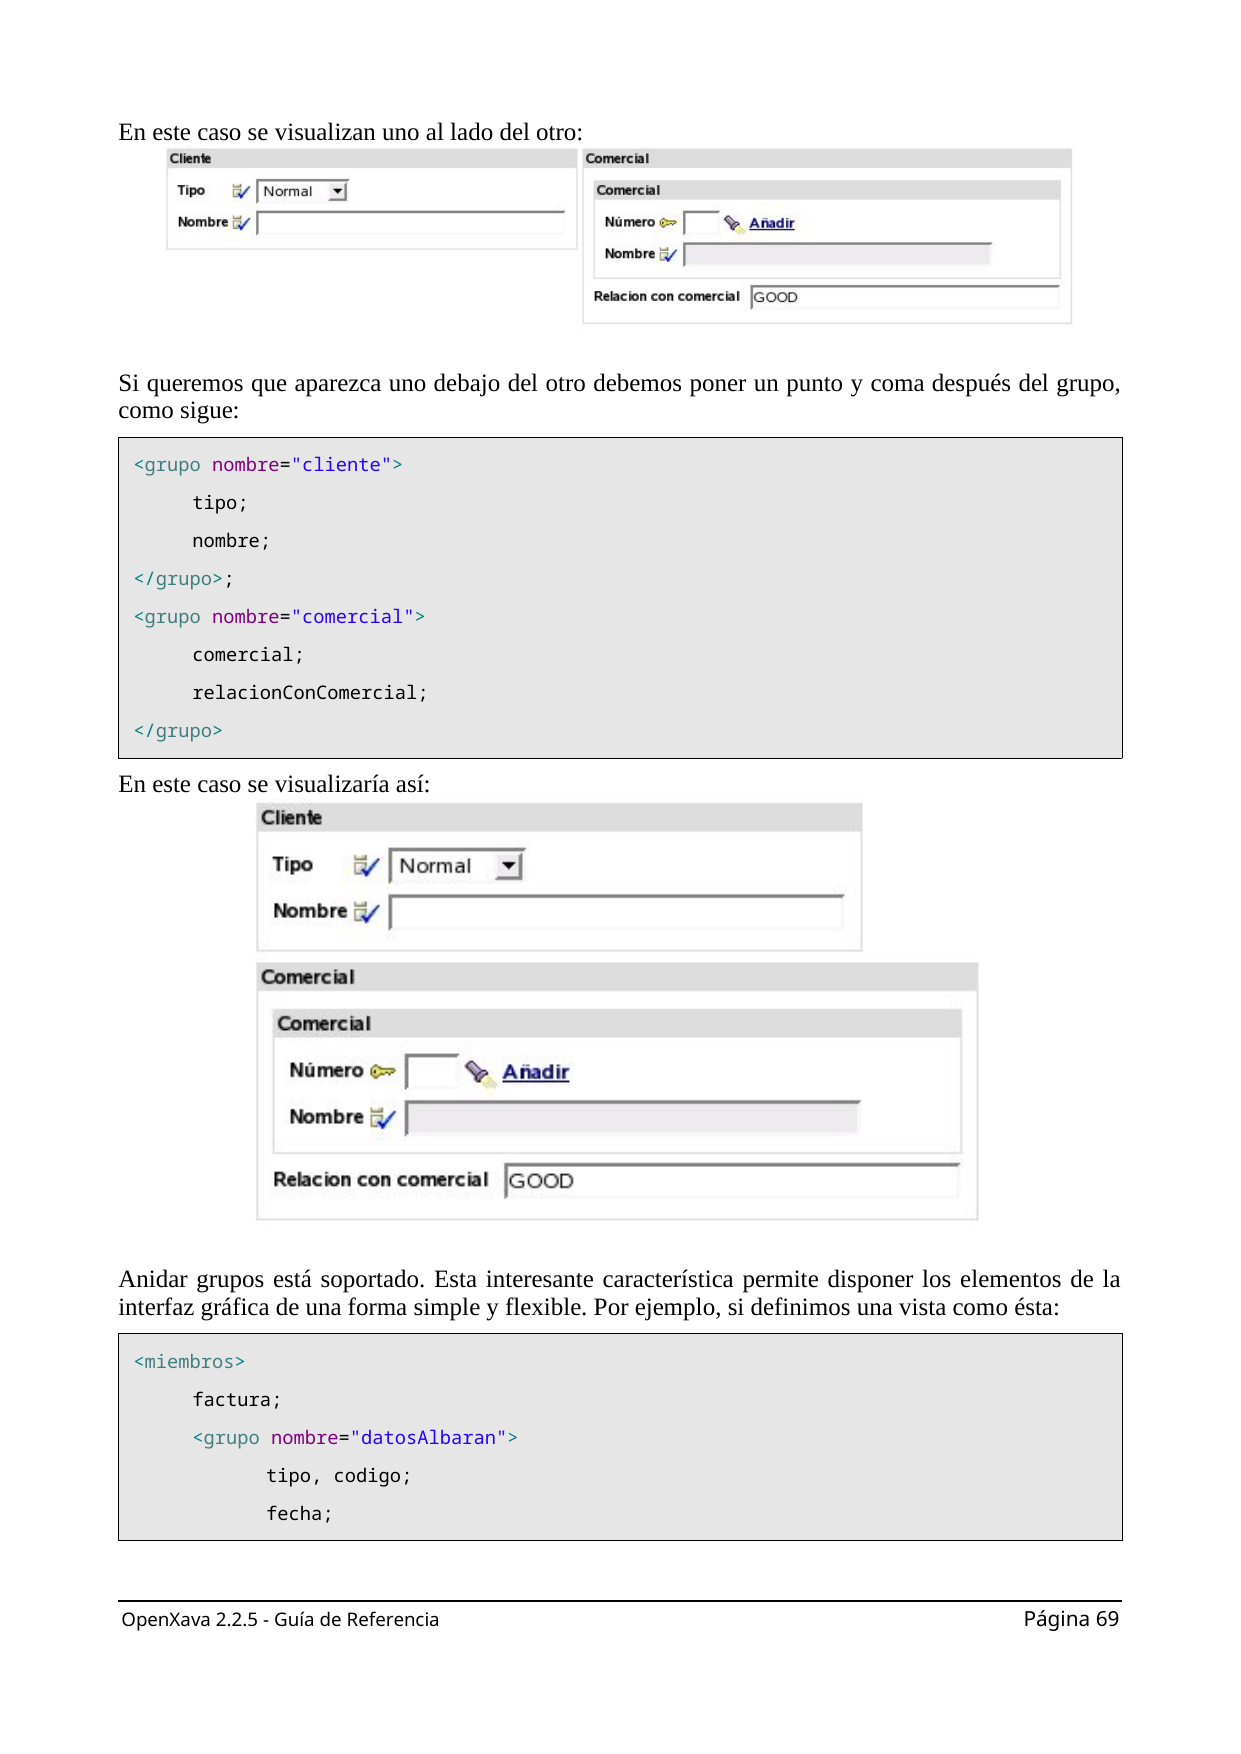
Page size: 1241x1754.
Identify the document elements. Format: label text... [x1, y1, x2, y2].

text <grupo nombre="comercial"> [119, 589, 1122, 627]
text tipo, codigo; [119, 1447, 1122, 1485]
text <grupo nombre="datosAlbaran"> [119, 1409, 1122, 1447]
text <miembros> [119, 1334, 1122, 1371]
text factura; [119, 1371, 1122, 1409]
text comercial; [119, 627, 1122, 665]
picture [255, 798, 985, 1226]
text Si queremos que aparezca uno debajo del otro debemos poner un punto y coma después del grupo, como sigue: [118, 369, 1122, 424]
text relacionConComercial; [119, 665, 1122, 703]
text fecha; [119, 1485, 1122, 1540]
text nombre; [119, 513, 1122, 551]
picture [163, 145, 1077, 329]
text <grupo nombre="cliente"> [119, 438, 1122, 475]
text </grupo>; [119, 551, 1122, 589]
text Anidar grupos está soportado. Esta interesante característica permite disponer los elementos de la interfaz gráfica de una forma simple y flexible. Por ejemplo, si definimos una vista como ésta: [118, 1265, 1122, 1321]
text En este caso se visualizan uno al lado del otro: [118, 118, 1122, 146]
text En este caso se visualizaría así: [118, 771, 1122, 798]
text </grupo> [119, 703, 1122, 758]
text tipo; [119, 475, 1122, 513]
